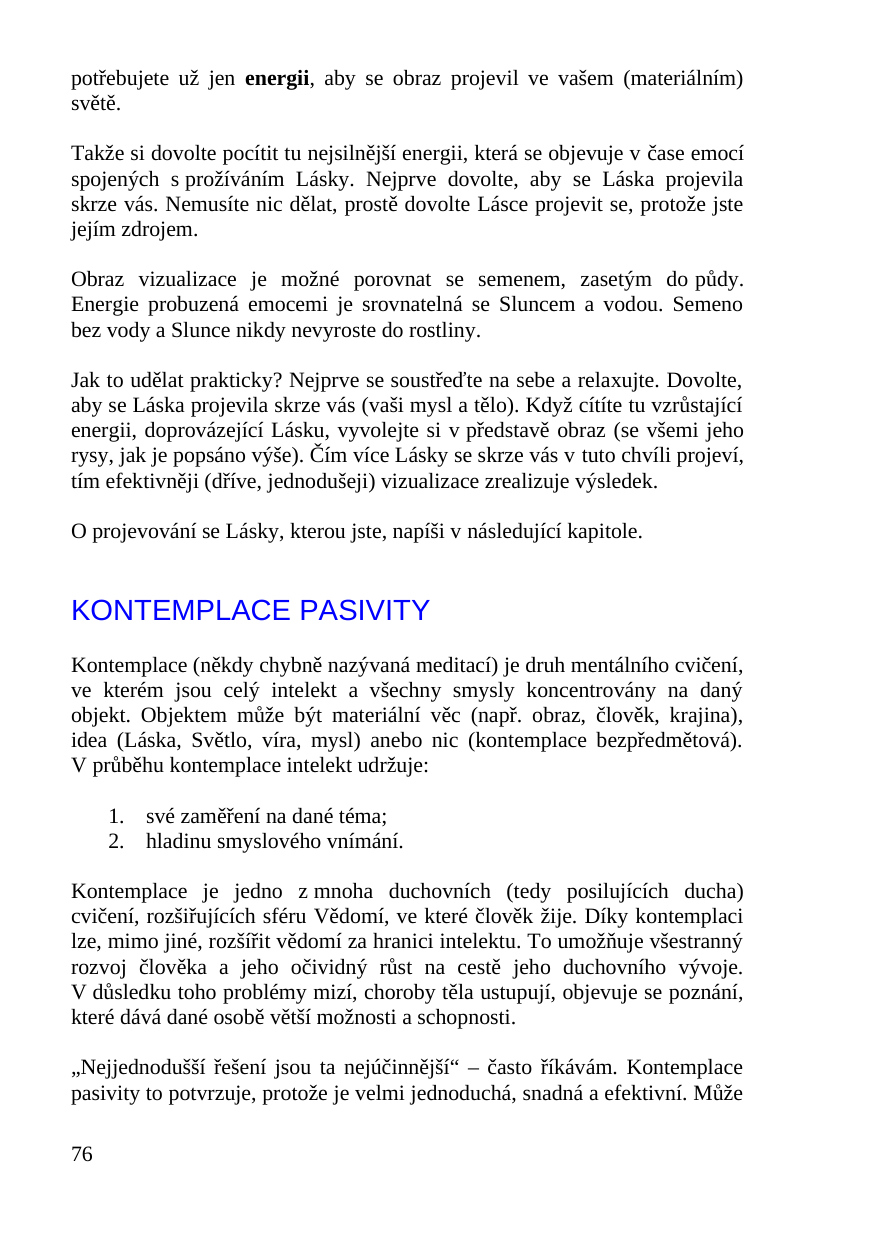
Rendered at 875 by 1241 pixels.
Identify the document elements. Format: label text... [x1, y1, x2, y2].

text Kontemplace je jedno z mnoha duchovních (tedy posilujících ducha) cvičení, rozšiřujících sféru Vědomí, ve které člověk žije. Díky kontemplaci lze, mimo jiné, rozšířit vědomí za hranici intelektu. To umožňuje všestranný rozvoj člověka a jeho očividný růst na cestě jeho duchovního vývoje. V důsledku toho problémy mizí, choroby těla ustupují, objevuje se poznání, které dává dané osobě větší možnosti a schopnosti. [71, 878, 744, 1029]
text „Nejjednodušší řešení jsou ta nejúčinnější“ – často říkávám. Kontemplace pasivity to potvrzuje, protože je velmi jednoduchá, snadná a efektivní. Může [71, 1054, 744, 1105]
text O projevování se Lásky, kterou jste, napíši v následující kapitole. [71, 518, 744, 543]
text Takže si dovolte pocítit tu nejsilnější energii, která se objevuje v čase emocí spojených s prožíváním Lásky. Nejprve dovolte, aby se Láska projevila skrze vás. Nemusíte nic dělat, prostě dovolte Lásce projevit se, protože jste jejím zdrojem. [71, 140, 744, 241]
list hladinu smyslového vnímání. [108, 828, 744, 853]
text Jak to udělat prakticky? Nejprve se soustřeďte na sebe a relaxujte. Dovolte, aby se Láska projevila skrze vás (vaši mysl a tělo). Když cítíte tu vzrůstající energii, doprovázející Lásku, vyvolejte si v představě obraz (se všemi jeho rysy, jak je popsáno výše). Čím více Lásky se skrze vás v tuto chvíli projeví, tím efektivněji (dříve, jednodušeji) vizualizace zrealizuje výsledek. [71, 367, 744, 493]
subtitle KONTEMPLACE PASIVITY [71, 593, 744, 627]
list své zaměření na dané téma; [108, 803, 744, 828]
text potřebujete už jen energii, aby se obraz projevil ve vašem (materiálním) světě. [71, 65, 744, 115]
text Obraz vizualizace je možné porovnat se semenem, zasetým do půdy. Energie probuzená emocemi je srovnatelná se Sluncem a vodou. Semeno bez vody a Slunce nikdy nevyroste do rostliny. [71, 266, 744, 342]
text Kontemplace (někdy chybně nazývaná meditací) je druh mentálního cvičení, ve kterém jsou celý intelekt a všechny smysly koncentrovány na daný objekt. Objektem může být materiální věc (např. obraz, člověk, krajina), idea (Láska, Světlo, víra, mysl) anebo nic (kontemplace bezpředmětová). V průběhu kontemplace intelekt udržuje: [71, 652, 744, 778]
